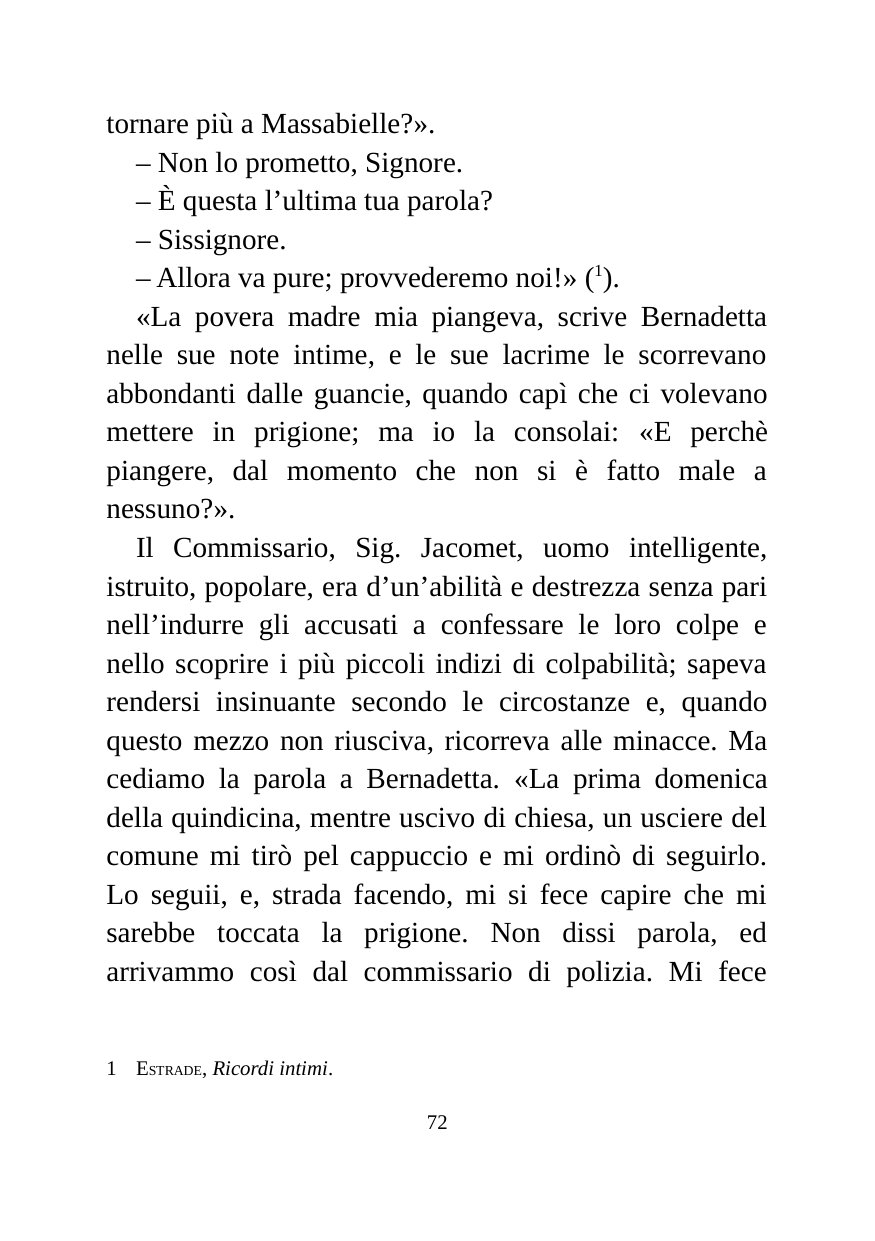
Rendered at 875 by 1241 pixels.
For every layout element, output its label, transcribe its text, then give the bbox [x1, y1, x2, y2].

text – Sissignore. [106, 222, 768, 255]
text – È questa l’ultima tua parola? [106, 183, 768, 217]
text «La povera madre mia piangeva, scrive Bernadetta nelle sue note intime, e le sue lacrime le scorrevano abbondanti dalle guancie, quando capì che ci volevano mettere in prigione; ma io la consolai: «E perchè piangere, dal momento che non si è fatto male a nessuno?». [106, 299, 768, 525]
text tornare più a Massabielle?». [106, 106, 768, 140]
text Estrade, Ricordi intimi. [106, 1056, 768, 1080]
text – Non lo prometto, Signore. [106, 145, 768, 178]
text Il Commissario, Sig. Jacomet, uomo intelligente, istruito, popolare, era d’un’abilità e destrezza senza pari nell’indurre gli accusati a confessare le loro colpe e nello scoprire i più piccoli indizi di colpabilità; sapeva rendersi insinuante secondo le circostanze e, quando questo mezzo non riusciva, ricorreva alle minacce. Ma cediamo la parola a Bernadetta. «La prima domenica della quindicina, mentre uscivo di chiesa, un usciere del comune mi tirò pel cappuccio e mi ordinò di seguirlo. Lo seguii, e, strada facendo, mi si fece capire che mi sarebbe toccata la prigione. Non dissi parola, ed arrivammo così dal commissario di polizia. Mi fece [106, 530, 768, 988]
text – Allora va pure; provvederemo noi!» (). [106, 260, 768, 294]
